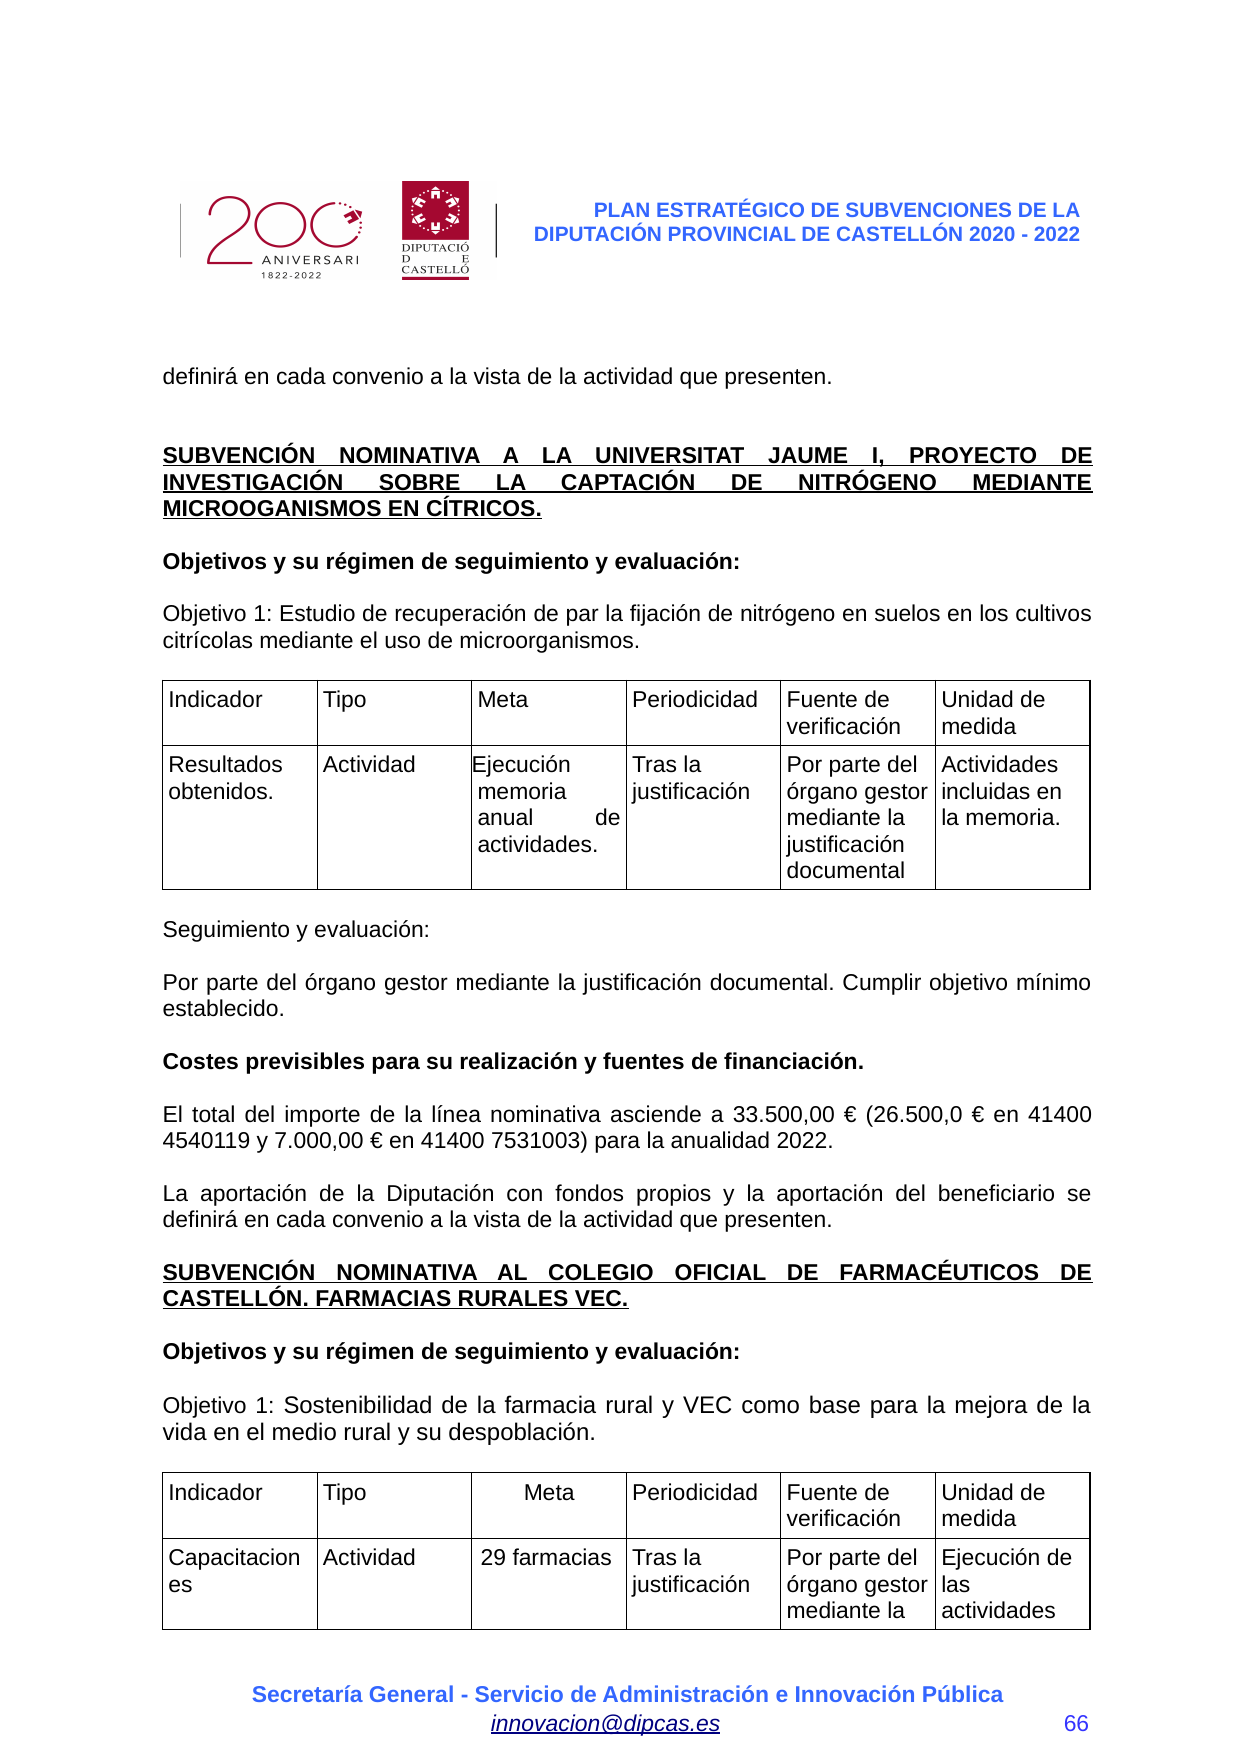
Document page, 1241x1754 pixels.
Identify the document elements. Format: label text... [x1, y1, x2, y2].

table_header Indicador [163, 1473, 317, 1537]
text SUBVENCIÓN NOMINATIVA A LA UNIVERSITAT JAUME I, PROYECTO DE [162, 442, 1092, 465]
table_cell Tras la justificación [627, 1539, 780, 1629]
table_cell Actividad [318, 746, 471, 889]
list La aportación de la Diputación con fondos propios y la aportación del beneficiario se definirá en cada convenio a la vista de la actividad que presenten. [162, 1180, 1092, 1233]
table_cell Por parte del órgano gestor mediante la justificación documental [781, 746, 935, 889]
text CASTELLÓN. FARMACIAS RURALES VEC. [162, 1283, 1092, 1312]
table_cell Resultados obtenidos. [163, 746, 317, 889]
table_cell Tras la justificación [627, 746, 780, 889]
table_header Periodicidad [627, 1473, 780, 1537]
table_header Tipo [318, 1473, 471, 1537]
text Por parte del órgano gestor mediante la justificación documental. Cumplir objetivo mínimo establecido. [162, 969, 1092, 1022]
list Costes previsibles para su realización y fuentes de financiación. [162, 1048, 1092, 1074]
table_cell Por parte del órgano gestor mediante la [781, 1539, 935, 1629]
table_header Meta [472, 681, 626, 745]
table_cell Actividad [318, 1539, 471, 1629]
table_cell Ejecución memoria anual de actividades. [472, 746, 626, 889]
table_header Meta [472, 1473, 626, 1537]
list Objetivo 1: Estudio de recuperación de par la fijación de nitrógeno en suelos en los cultivos citrícolas mediante el uso de microorganismos. [162, 600, 1092, 653]
table_header Tipo [318, 681, 471, 745]
table_header Unidad de medida [936, 681, 1089, 745]
table_header Fuente de verificación [781, 681, 935, 745]
table_header Fuente de verificación [781, 1473, 935, 1537]
table_cell 29 farmacias [472, 1539, 626, 1629]
table_header Periodicidad [627, 681, 780, 745]
table_cell Actividades incluidas en la memoria. [936, 746, 1089, 889]
picture [180, 181, 497, 280]
list El total del importe de la línea nominativa asciende a 33.500,00 € (26.500,0 € en 41400 4540119 y 7.000,00 € en 41400 7531003) para la anualidad 2022. [162, 1101, 1092, 1153]
text SUBVENCIÓN NOMINATIVA AL COLEGIO OFICIAL DE FARMACÉUTICOS DE [162, 1259, 1092, 1282]
table_header Indicador [163, 681, 317, 745]
list definirá en cada convenio a la vista de la actividad que presenten. [162, 363, 1092, 389]
text INVESTIGACIÓN SOBRE LA CAPTACIÓN DE NITRÓGENO MEDIANTE [162, 466, 1092, 491]
table_header Unidad de medida [936, 1473, 1089, 1537]
list Objetivos y su régimen de seguimiento y evaluación: [162, 548, 1092, 574]
list Objetivo 1: Sostenibilidad de la farmacia rural y VEC como base para la mejora de la vida en el medio rural y su despoblación. [162, 1391, 1092, 1446]
table_cell Ejecución de las actividades [936, 1539, 1089, 1629]
text MICROOGANISMOS EN CÍTRICOS. [162, 492, 1092, 521]
list Seguimiento y evaluación: [162, 916, 1092, 943]
list Objetivos y su régimen de seguimiento y evaluación: [162, 1338, 1092, 1364]
table_cell Capacitaciones [163, 1539, 317, 1629]
